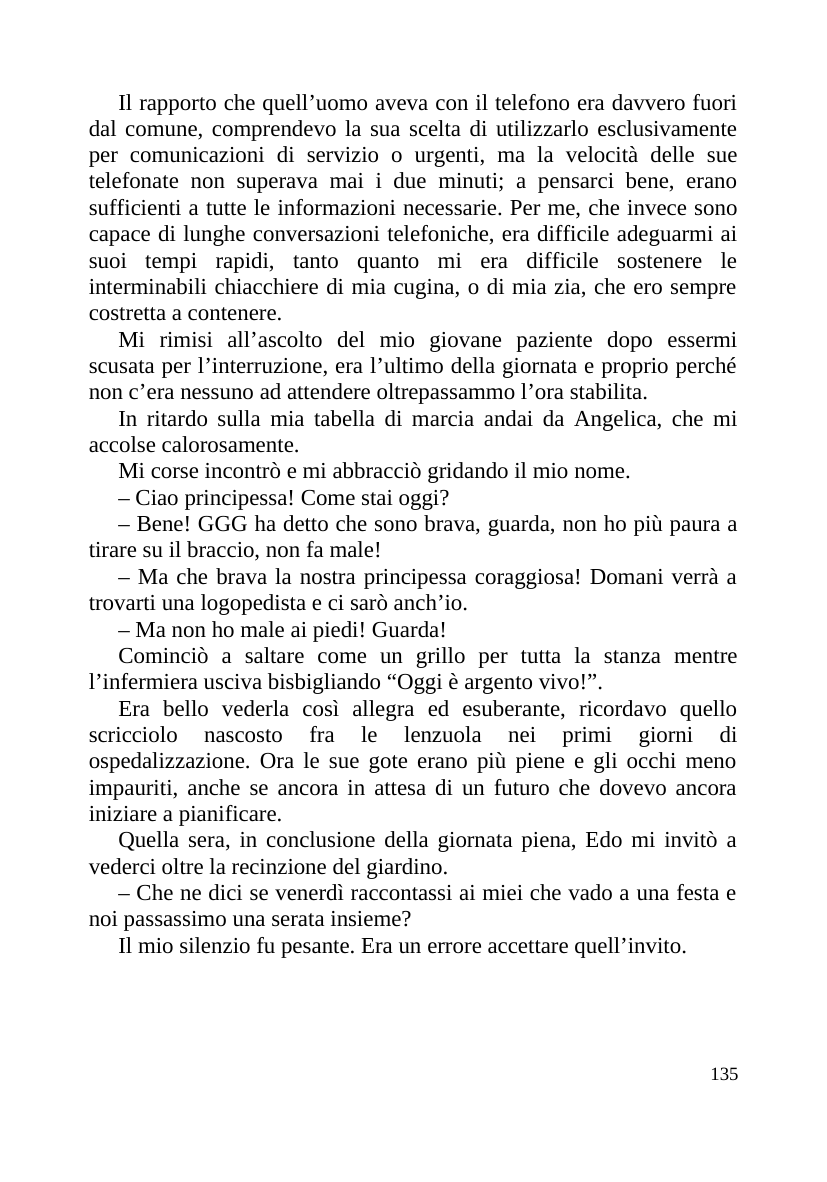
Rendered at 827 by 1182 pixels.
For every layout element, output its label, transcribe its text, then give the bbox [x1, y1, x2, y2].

text Era bello vederla così allegra ed esuberante, ricordavo quello scricciolo nascosto fra le lenzuola nei primi giorni di ospedalizzazione. Ora le sue gote erano più piene e gli occhi meno impauriti, anche se ancora in attesa di un futuro che dovevo ancora iniziare a pianificare. [88, 695, 738, 826]
text Quella sera, in conclusione della giornata piena, Edo mi invitò a vederci oltre la recinzione del giardino. [88, 826, 738, 879]
text Il mio silenzio fu pesante. Era un errore accettare quell’invito. [88, 932, 738, 958]
text Il rapporto che quell’uomo aveva con il telefono era davvero fuori dal comune, comprendevo la sua scelta di utilizzarlo esclusivamente per comunicazioni di servizio o urgenti, ma la velocità delle sue telefonate non superava mai i due minuti; a pensarci bene, erano sufficienti a tutte le informazioni necessarie. Per me, che invece sono capace di lunghe conversazioni telefoniche, era difficile adeguarmi ai suoi tempi rapidi, tanto quanto mi era difficile sostenere le interminabili chiacchiere di mia cugina, o di mia zia, che ero sempre costretta a contenere. [88, 88, 738, 326]
text – Ma non ho male ai piedi! Guarda! [88, 616, 738, 642]
text Mi corse incontrò e mi abbracciò gridando il mio nome. [88, 457, 738, 484]
text – Che ne dici se venerdì raccontassi ai miei che vado a una festa e noi passassimo una serata insieme? [88, 879, 738, 932]
text – Ma che brava la nostra principessa coraggiosa! Domani verrà a trovarti una logopedista e ci sarò anch’io. [88, 563, 738, 616]
text – Bene! GGG ha detto che sono brava, guarda, non ho più paura a tirare su il braccio, non fa male! [88, 510, 738, 563]
text In ritardo sulla mia tabella di marcia andai da Angelica, che mi accolse calorosamente. [88, 405, 738, 457]
text Mi rimisi all’ascolto del mio giovane paziente dopo essermi scusata per l’interruzione, era l’ultimo della giornata e proprio perché non c’era nessuno ad attendere oltrepassammo l’ora stabilita. [88, 326, 738, 405]
text Cominciò a saltare come un grillo per tutta la stanza mentre l’infermiera usciva bisbigliando “Oggi è argento vivo!”. [88, 642, 738, 695]
text – Ciao principessa! Come stai oggi? [88, 484, 738, 510]
